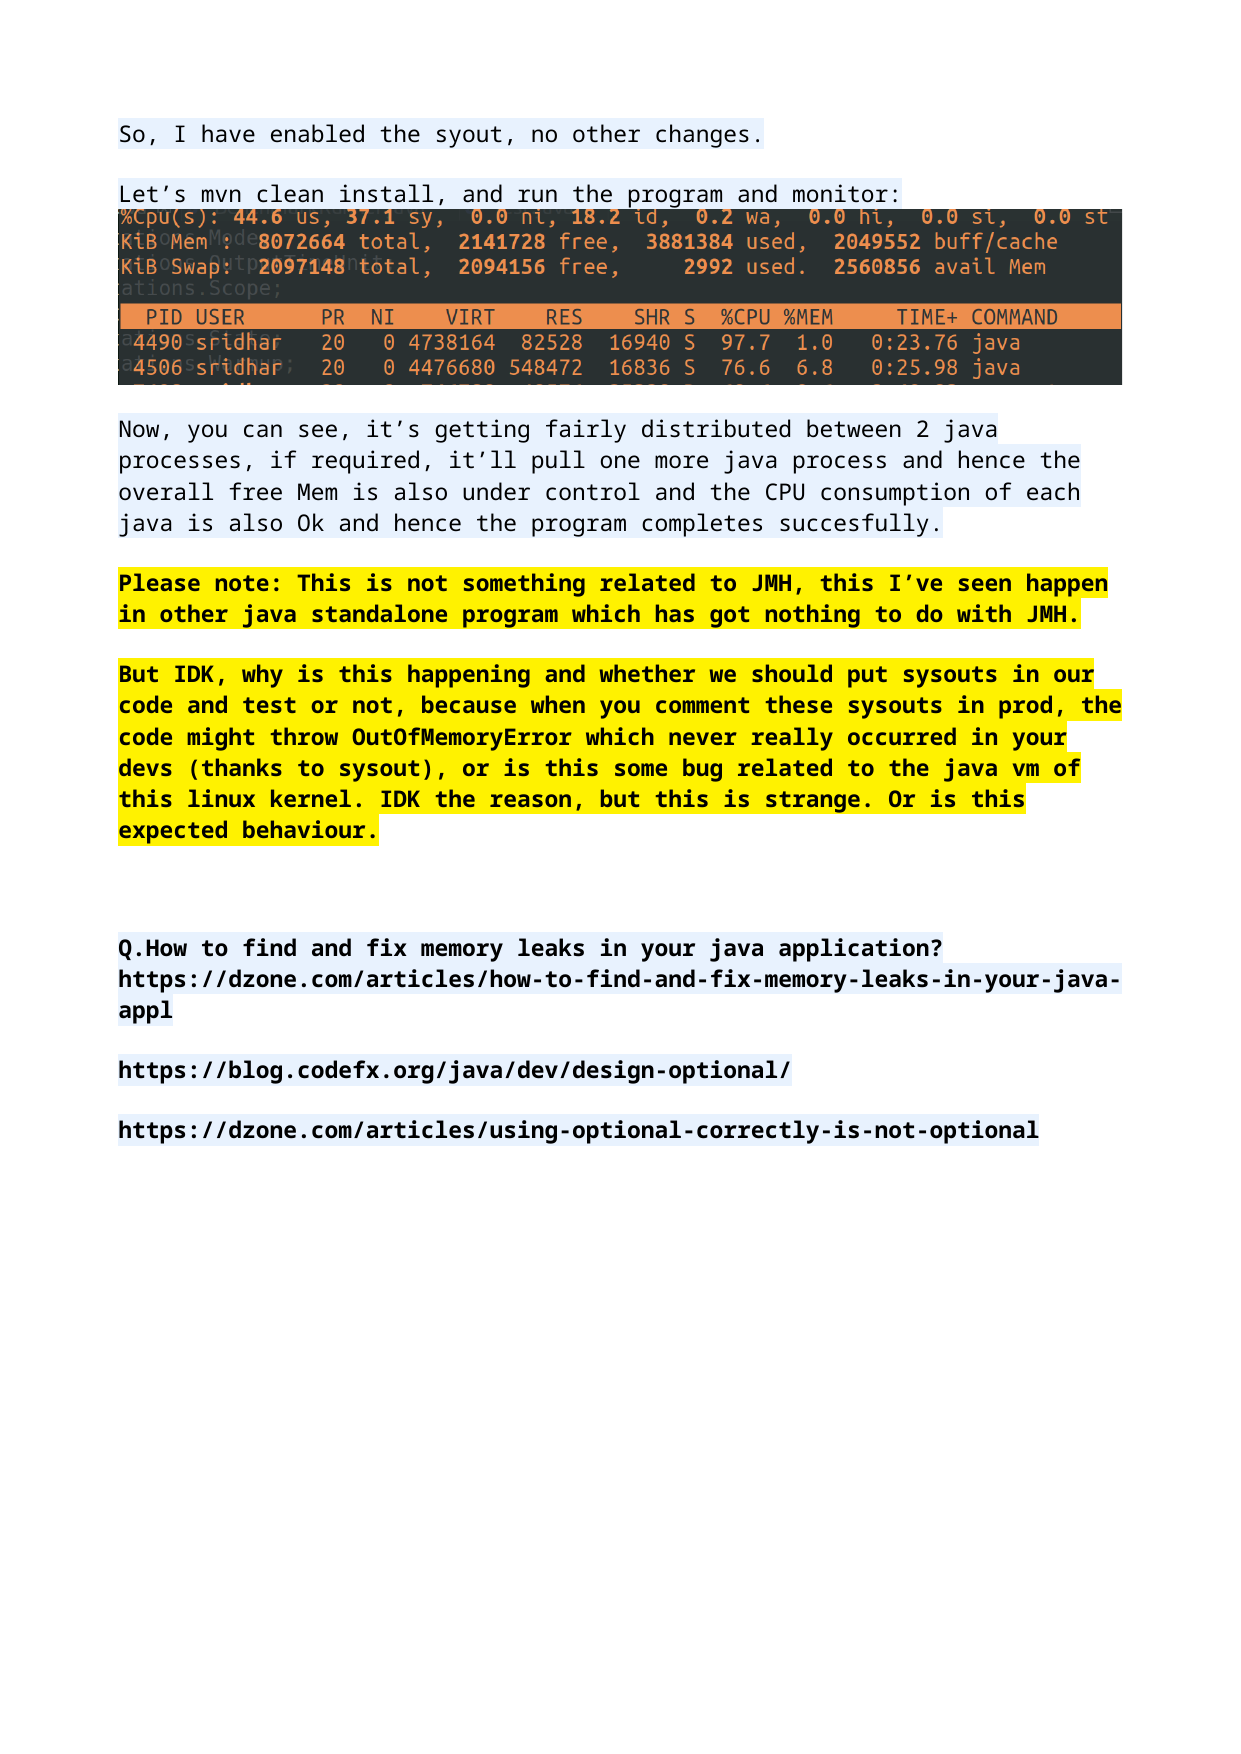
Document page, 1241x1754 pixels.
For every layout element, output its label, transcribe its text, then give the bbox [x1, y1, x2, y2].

text But IDK, why is this happening and whether we should put sysouts in our code and test or not, because when you comment these sysouts in prod, the code might throw OutOfMemoryError which never really occurred in your devs (thanks to sysout), or is this some bug related to the java vm of this linux kernel. IDK the reason, but this is strange. Or is this expected behaviour. [118, 658, 1122, 846]
text https://dzone.com/articles/how-to-find-and-fix-memory-leaks-in-your-java-appl [118, 963, 1122, 1026]
text So, I have enabled the syout, no other changes. [118, 118, 1122, 149]
text https://blog.codefx.org/java/dev/design-optional/ [118, 1054, 1122, 1086]
text Now, you can see, it’s getting fairly distributed between 2 java processes, if required, it’ll pull one more java process and hence the overall free Mem is also under control and the CPU consumption of each java is also Ok and hence the program completes succesfully. [118, 413, 1122, 538]
text https://dzone.com/articles/using-optional-correctly-is-not-optional [118, 1114, 1122, 1146]
picture [118, 209, 1123, 385]
text Let’s mvn clean install, and run the program and monitor: [118, 178, 1122, 209]
text Please note: This is not something related to JMH, this I’ve seen happen in other java standalone program which has got nothing to do with JMH. [118, 567, 1122, 629]
text Q.How to find and fix memory leaks in your java application? [118, 932, 1122, 963]
